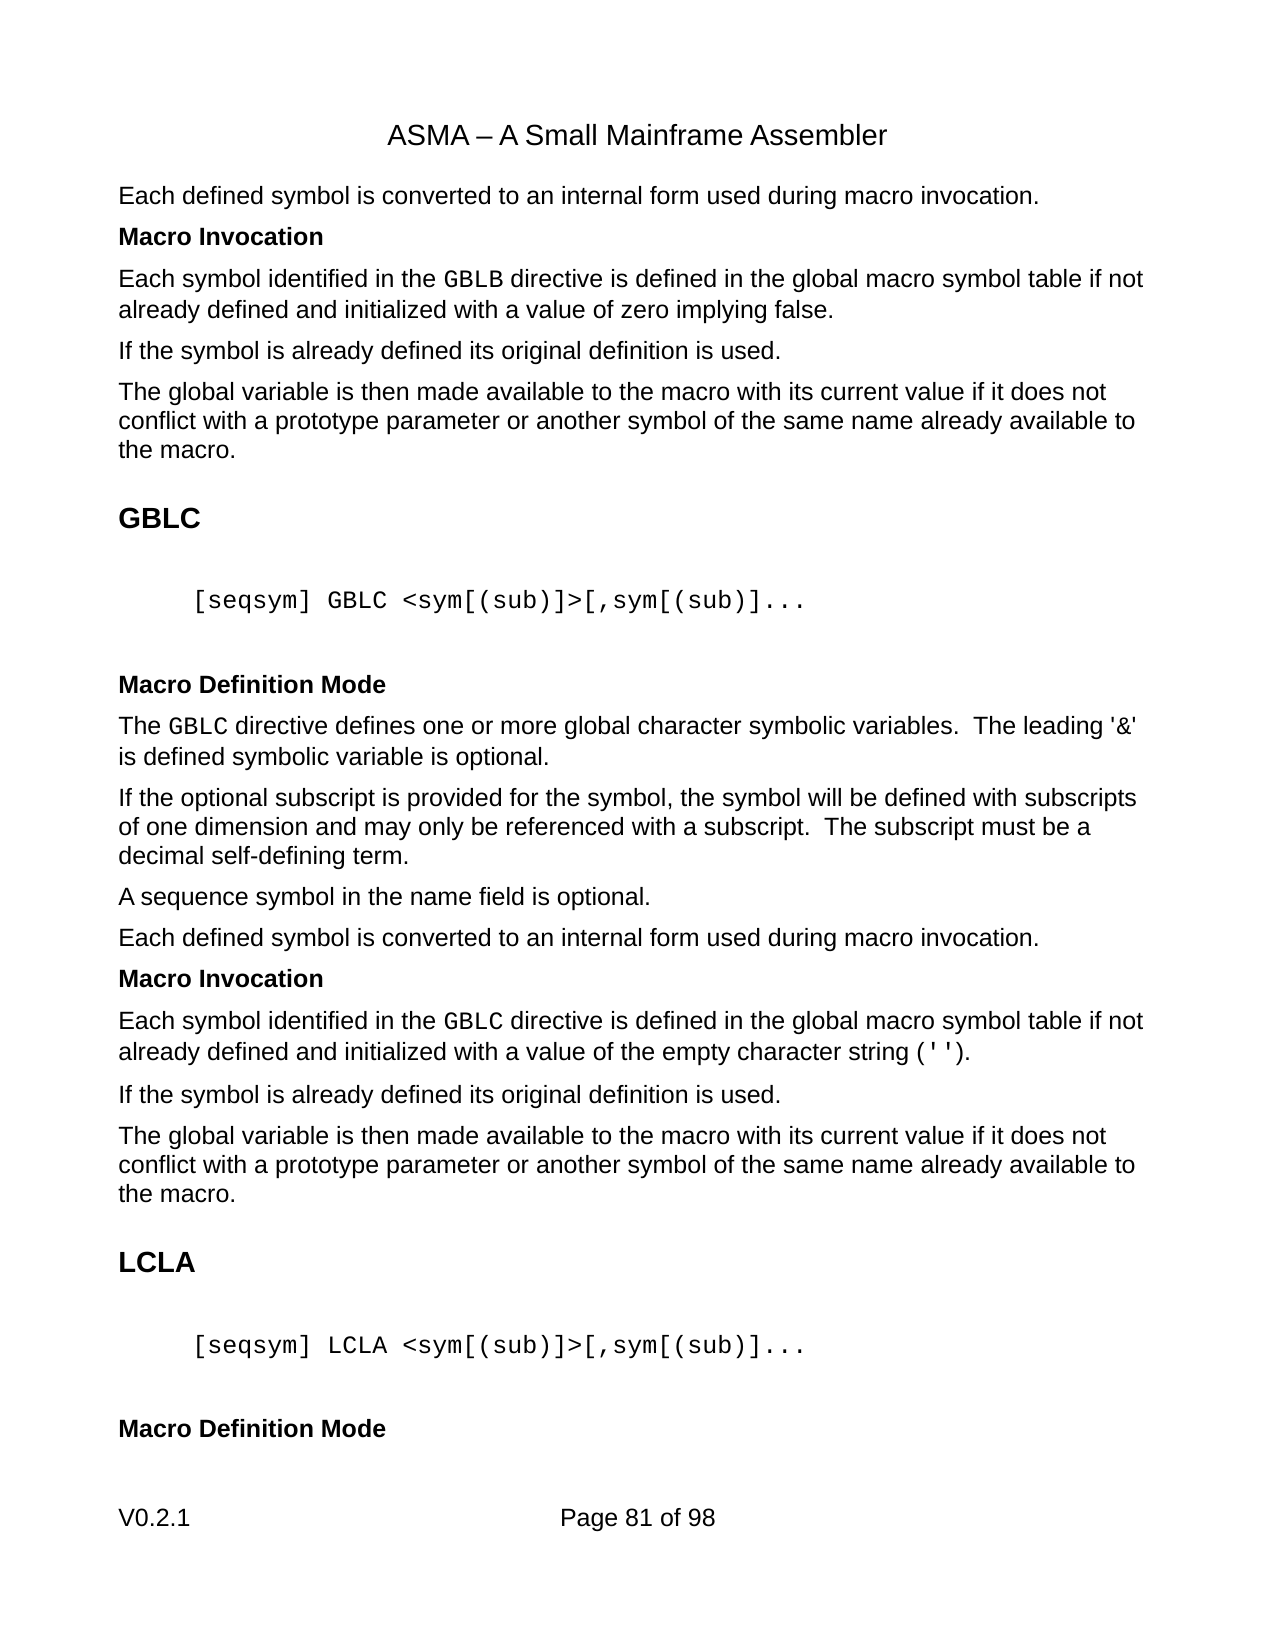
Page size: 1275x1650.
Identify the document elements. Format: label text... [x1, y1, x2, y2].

text Each defined symbol is converted to an internal form used during macro invocation. [118, 181, 1157, 210]
text [seqsym] GBLC <sym[(sub)]>[,sym[(sub)]... [192, 588, 1157, 616]
text If the optional subscript is provided for the symbol, the symbol will be defined with subscripts of one dimension and may only be referenced with a subscript. The subscript must be a decimal self-defining term. [118, 783, 1157, 869]
subtitle GBLC [118, 501, 1157, 534]
text The global variable is then made available to the macro with its current value if it does not conflict with a prototype parameter or another symbol of the same name already available to the macro. [118, 1121, 1157, 1208]
subtitle LCLA [118, 1245, 1157, 1279]
text Macro Definition Mode [118, 1414, 1157, 1443]
text Each symbol identified in the GBLC directive is defined in the global macro symbol table if not already defined and initialized with a value of the empty character string (''). [118, 1006, 1157, 1068]
text A sequence symbol in the name field is optional. [118, 882, 1157, 911]
text Each symbol identified in the GBLB directive is defined in the global macro symbol table if not already defined and initialized with a value of zero implying false. [118, 264, 1157, 323]
text The global variable is then made available to the macro with its current value if it does not conflict with a prototype parameter or another symbol of the same name already available to the macro. [118, 377, 1157, 463]
text The GBLC directive defines one or more global character symbolic variables. The leading '&' is defined symbolic variable is optional. [118, 711, 1157, 771]
text If the symbol is already defined its original definition is used. [118, 1080, 1157, 1109]
text Macro Invocation [118, 964, 1157, 993]
text [seqsym] LCLA <sym[(sub)]>[,sym[(sub)]... [192, 1332, 1157, 1361]
text Macro Invocation [118, 222, 1157, 251]
text Macro Definition Mode [118, 670, 1157, 698]
text If the symbol is already defined its original definition is used. [118, 336, 1157, 364]
text Each defined symbol is converted to an internal form used during macro invocation. [118, 923, 1157, 952]
